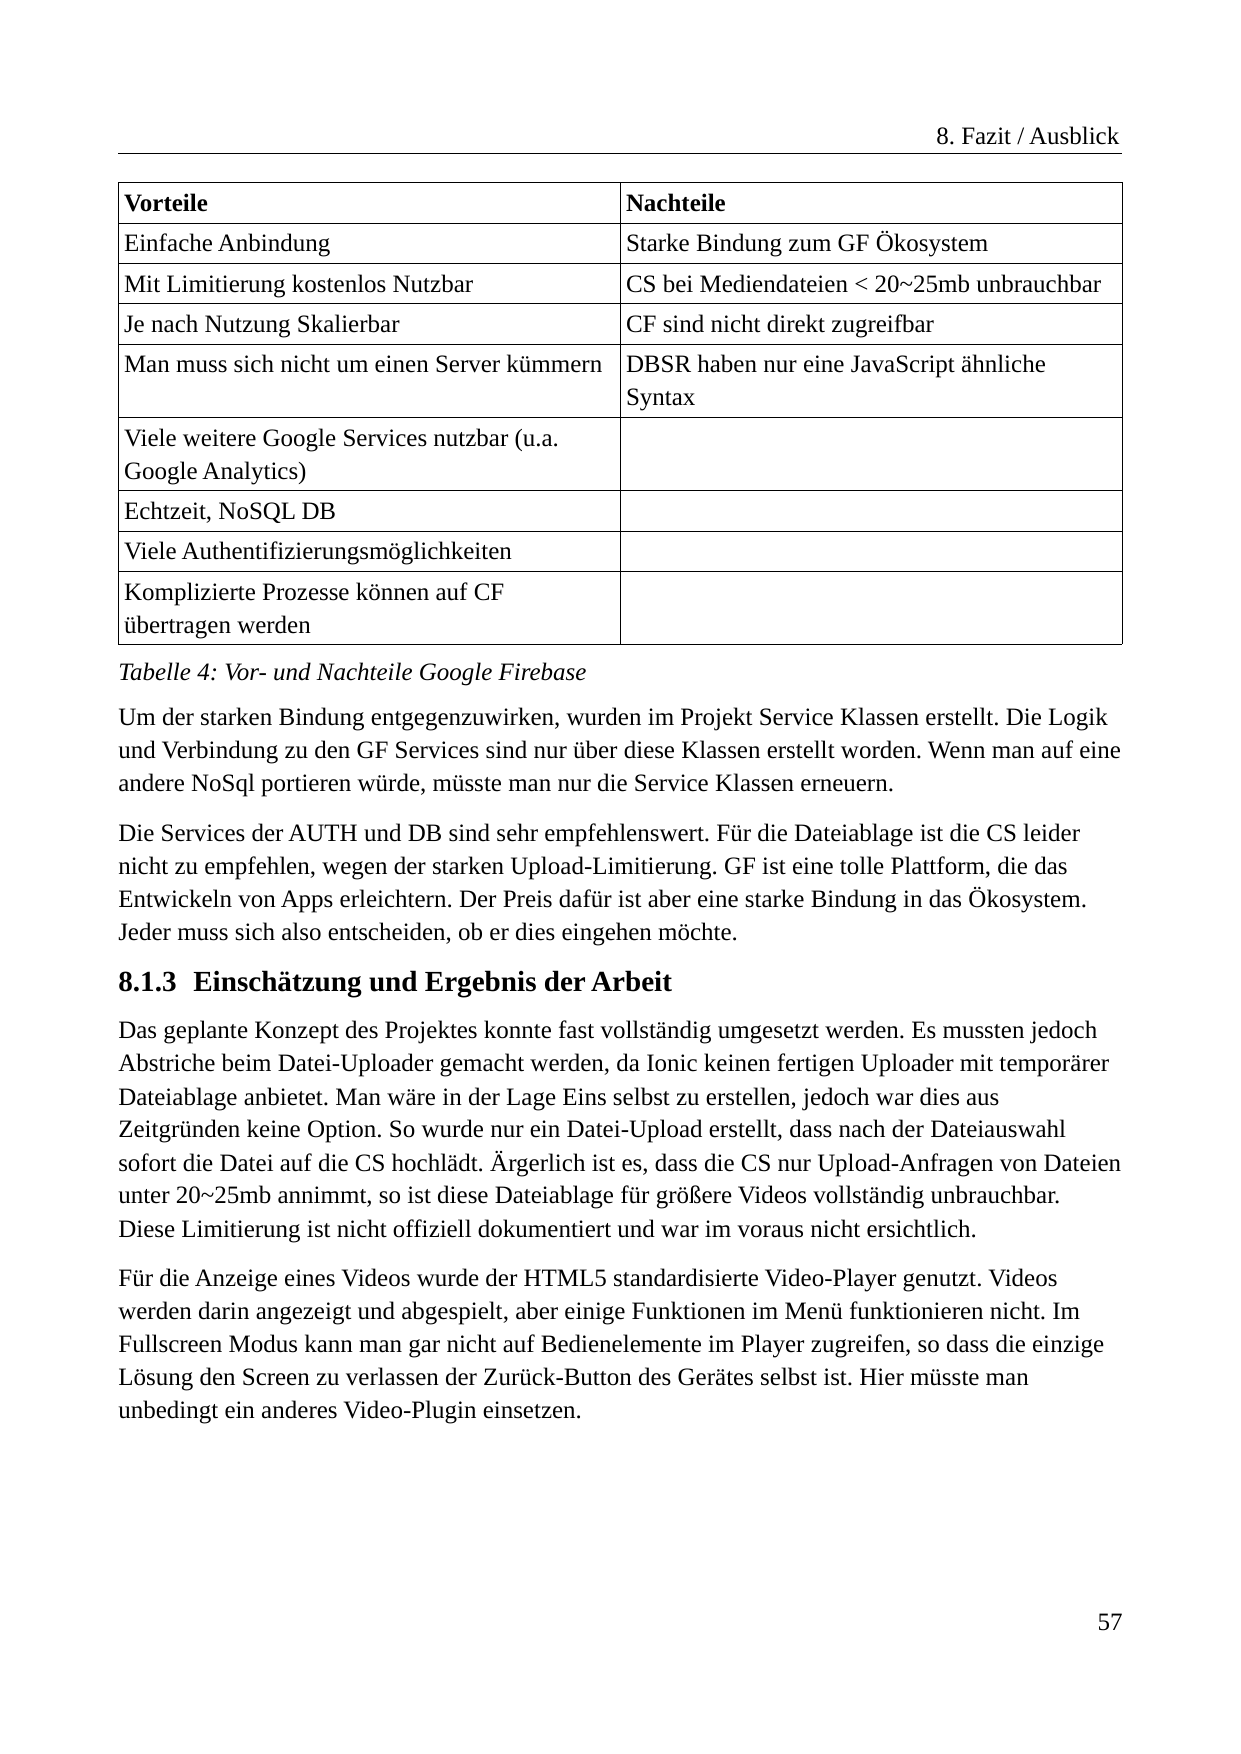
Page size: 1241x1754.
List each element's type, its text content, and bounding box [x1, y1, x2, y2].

table_cell CF sind nicht direkt zugreifbar [621, 304, 1122, 343]
table_header Nachteile [621, 183, 1122, 223]
table_cell Komplizierte Prozesse können auf CF übertragen werden [119, 572, 620, 644]
text Für die Anzeige eines Videos wurde der HTML5 standardisierte Video-Player genutzt. Videos werden darin angezeigt und abgespielt, aber einige Funktionen im Menü funktionieren nicht. Im Fullscreen Modus kann man gar nicht auf Bedienelemente im Player zugreifen, so dass die einzige Lösung den Screen zu verlassen der Zurück-Button des Gerätes selbst ist. Hier müsste man unbedingt ein anderes Video-Plugin einsetzen. [118, 1263, 1122, 1424]
text Die Services der AUTH und DB sind sehr empfehlenswert. Für die Dateiablage ist die CS leider nicht zu empfehlen, wegen der starken Upload-Limitierung. GF ist eine tolle Plattform, die das Entwickeln von Apps erleichtern. Der Preis dafür ist aber eine starke Bindung in das Ökosystem. Jeder muss sich also entscheiden, ob er dies eingehen möchte. [118, 818, 1122, 946]
table_cell Mit Limitierung kostenlos Nutzbar [119, 264, 620, 303]
table_cell Starke Bindung zum GF Ökosystem [621, 224, 1122, 263]
text Um der starken Bindung entgegenzuwirken, wurden im Projekt Service Klassen erstellt. Die Logik und Verbindung zu den GF Services sind nur über diese Klassen erstellt worden. Wenn man auf eine andere NoSql portieren würde, müsste man nur die Service Klassen erneuern. [118, 702, 1122, 797]
table_cell Man muss sich nicht um einen Server kümmern [119, 345, 620, 417]
text Tabelle 4: Vor- und Nachteile Google Firebase [118, 657, 1122, 686]
table_cell Echtzeit, NoSQL DB [119, 491, 620, 531]
table_cell [621, 532, 1122, 571]
table_cell [621, 572, 1122, 644]
table_cell [621, 418, 1122, 490]
table_cell DBSR haben nur eine JavaScript ähnliche Syntax [621, 345, 1122, 417]
table_cell Viele Authentifizierungsmöglichkeiten [119, 532, 620, 571]
table_header Vorteile [119, 183, 620, 223]
text Das geplante Konzept des Projektes konnte fast vollständig umgesetzt werden. Es mussten jedoch Abstriche beim Datei-Uploader gemacht werden, da Ionic keinen fertigen Uploader mit temporärer Dateiablage anbietet. Man wäre in der Lage Eins selbst zu erstellen, jedoch war dies aus Zeitgründen keine Option. So wurde nur ein Datei-Upload erstellt, dass nach der Dateiauswahl sofort die Datei auf die CS hochlädt. Ärgerlich ist es, dass die CS nur Upload-Anfragen von Dateien unter 20~25mb annimmt, so ist diese Dateiablage für größere Videos vollständig unbrauchbar. Diese Limitierung ist nicht offiziell dokumentiert und war im voraus nicht ersichtlich. [118, 1016, 1122, 1242]
table_cell Je nach Nutzung Skalierbar [119, 304, 620, 343]
table_cell [621, 491, 1122, 531]
table_cell CS bei Mediendateien < 20~25mb unbrauchbar [621, 264, 1122, 303]
table_cell Viele weitere Google Services nutzbar (u.a. Google Analytics) [119, 418, 620, 490]
table_cell Einfache Anbindung [119, 224, 620, 263]
subtitle Einschätzung und Ergebnis der Arbeit [118, 964, 1122, 998]
